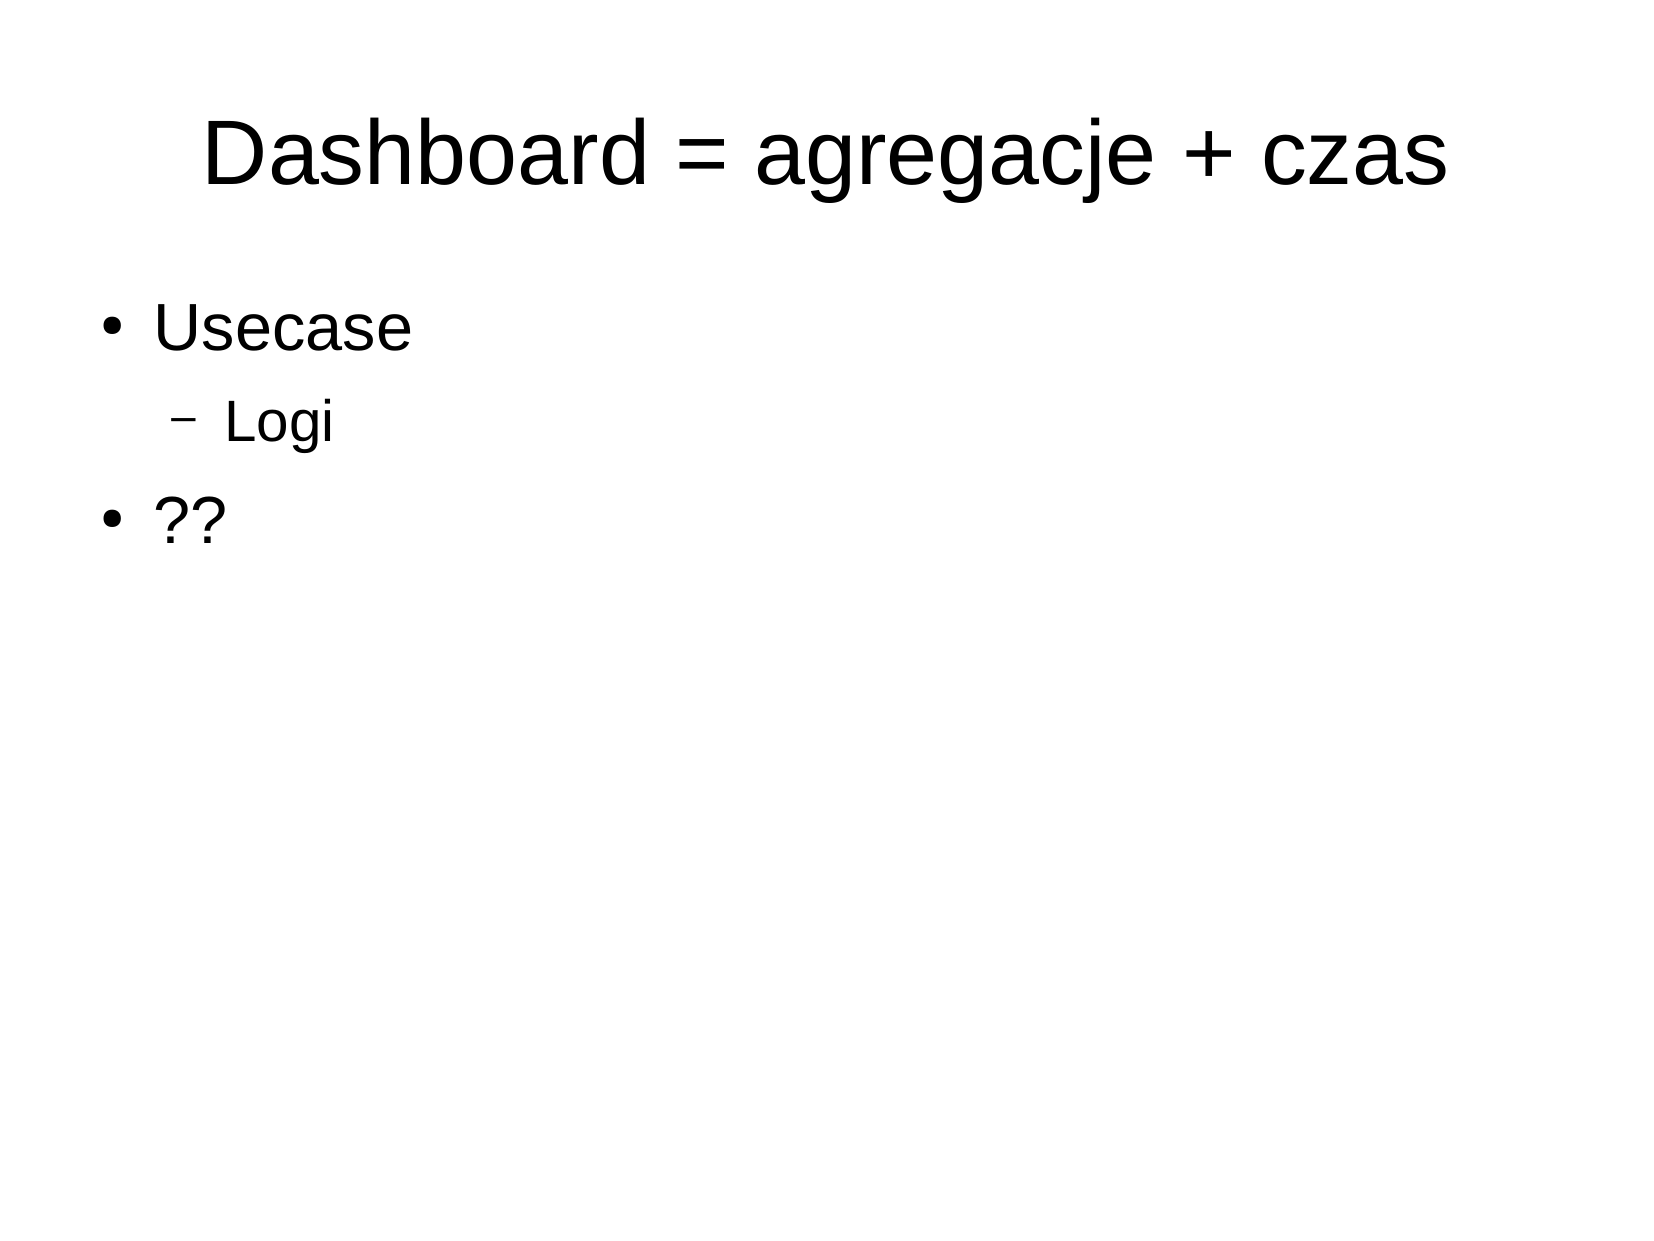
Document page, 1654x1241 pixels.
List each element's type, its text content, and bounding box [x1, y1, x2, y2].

list Usecase Logi ?? [82, 290, 1571, 1010]
title Dashboard = agregacje + czas [82, 49, 1571, 257]
